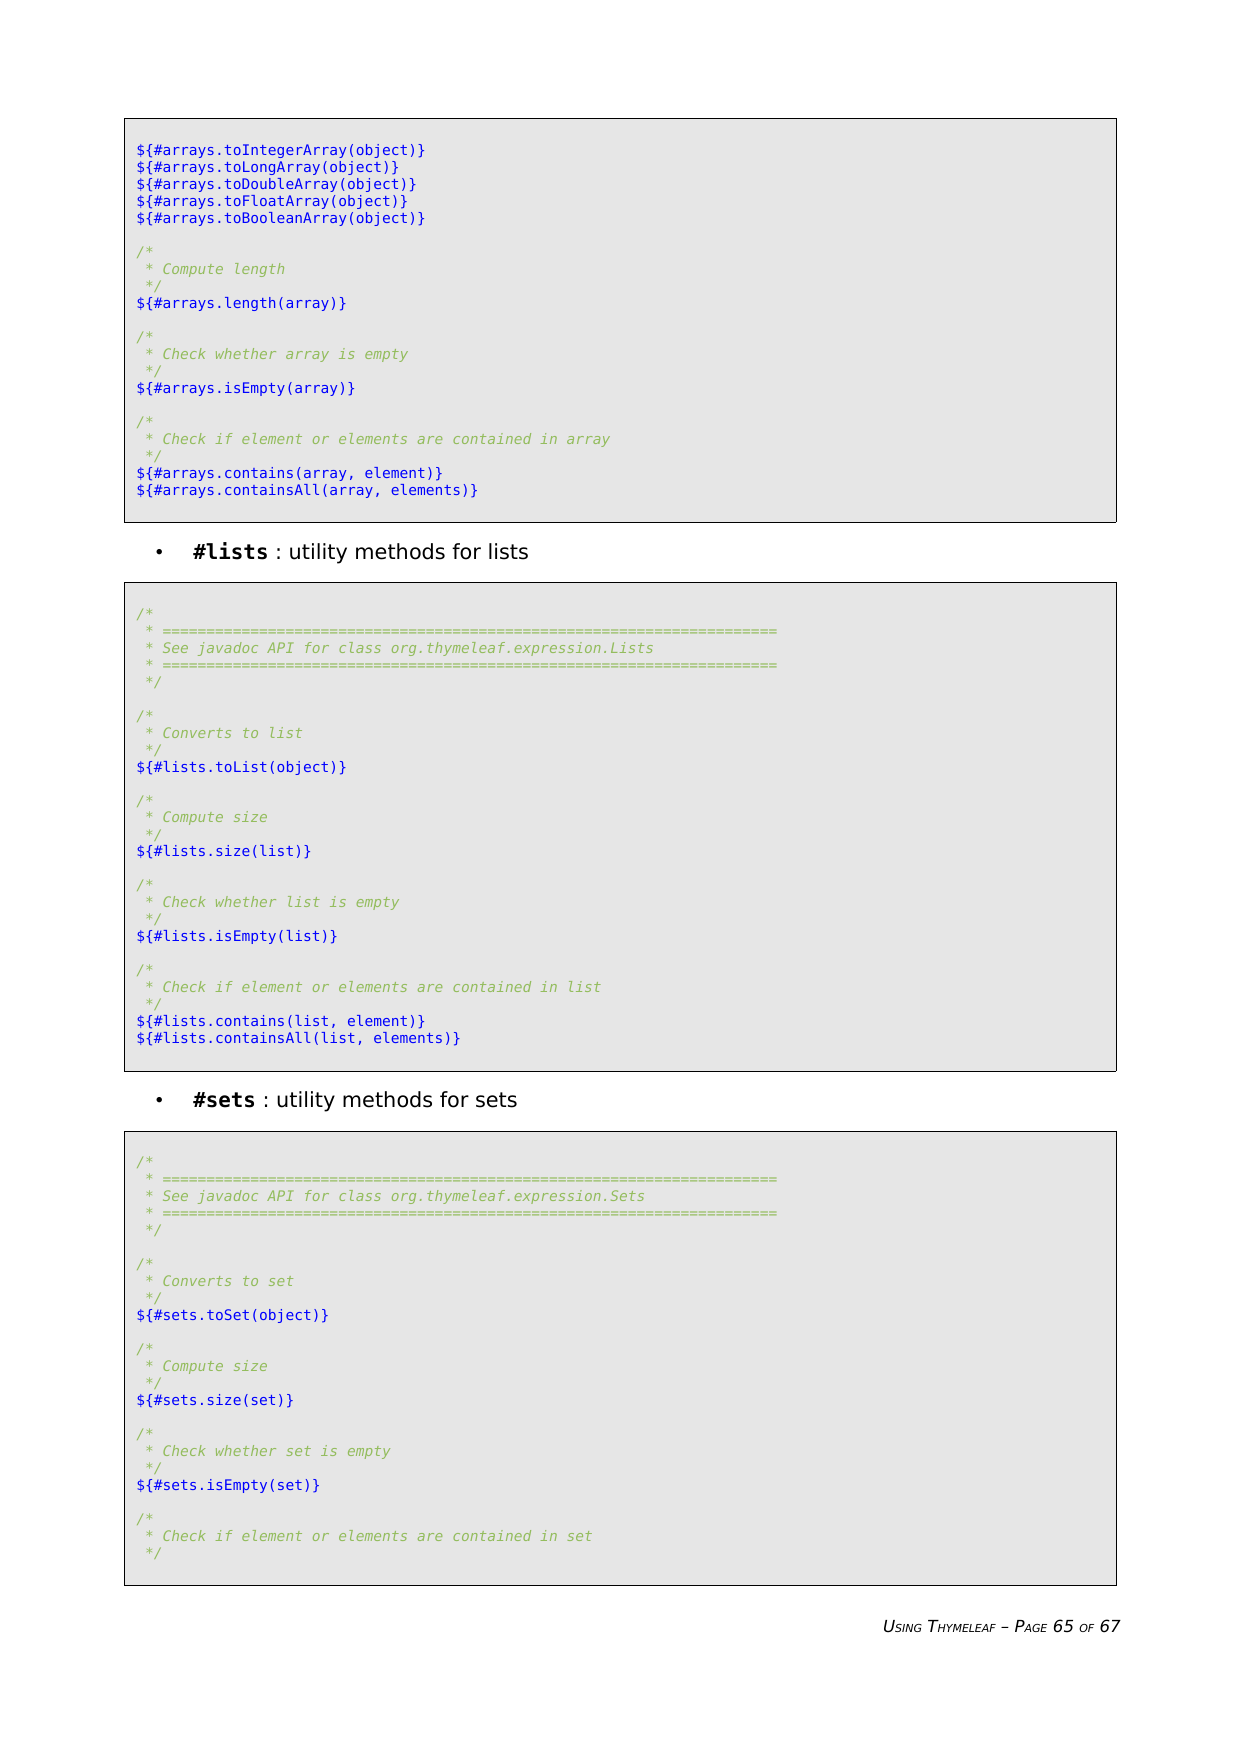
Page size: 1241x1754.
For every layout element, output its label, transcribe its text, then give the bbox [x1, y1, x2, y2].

text ${#arrays.toIntegerArray(object)} ${#arrays.toLongArray(object)} ${#arrays.toDoubleArray(object)} ${#arrays.toFloatArray(object)} ${#arrays.toBooleanArray(object)} /* * Compute length */ ${#arrays.length(array)} /* * Check whether array is empty */ ${#arrays.isEmpty(array)} /* * Check if element or elements are contained in array */ ${#arrays.contains(array, element)} ${#arrays.containsAll(array, elements)} [125, 119, 1116, 522]
list #sets : utility methods for sets [156, 1088, 1122, 1113]
list #lists : utility methods for lists [156, 540, 1122, 564]
text /* * ====================================================================== * See javadoc API for class org.thymeleaf.expression.Sets * ====================================================================== */ /* * Converts to set */ ${#sets.toSet(object)} /* * Compute size */ ${#sets.size(set)} /* * Check whether set is empty */ ${#sets.isEmpty(set)} /* * Check if element or elements are contained in set */ [125, 1132, 1116, 1585]
text /* * ====================================================================== * See javadoc API for class org.thymeleaf.expression.Lists * ====================================================================== */ /* * Converts to list */ ${#lists.toList(object)} /* * Compute size */ ${#lists.size(list)} /* * Check whether list is empty */ ${#lists.isEmpty(list)} /* * Check if element or elements are contained in list */ ${#lists.contains(list, element)} ${#lists.containsAll(list, elements)} [125, 583, 1116, 1071]
